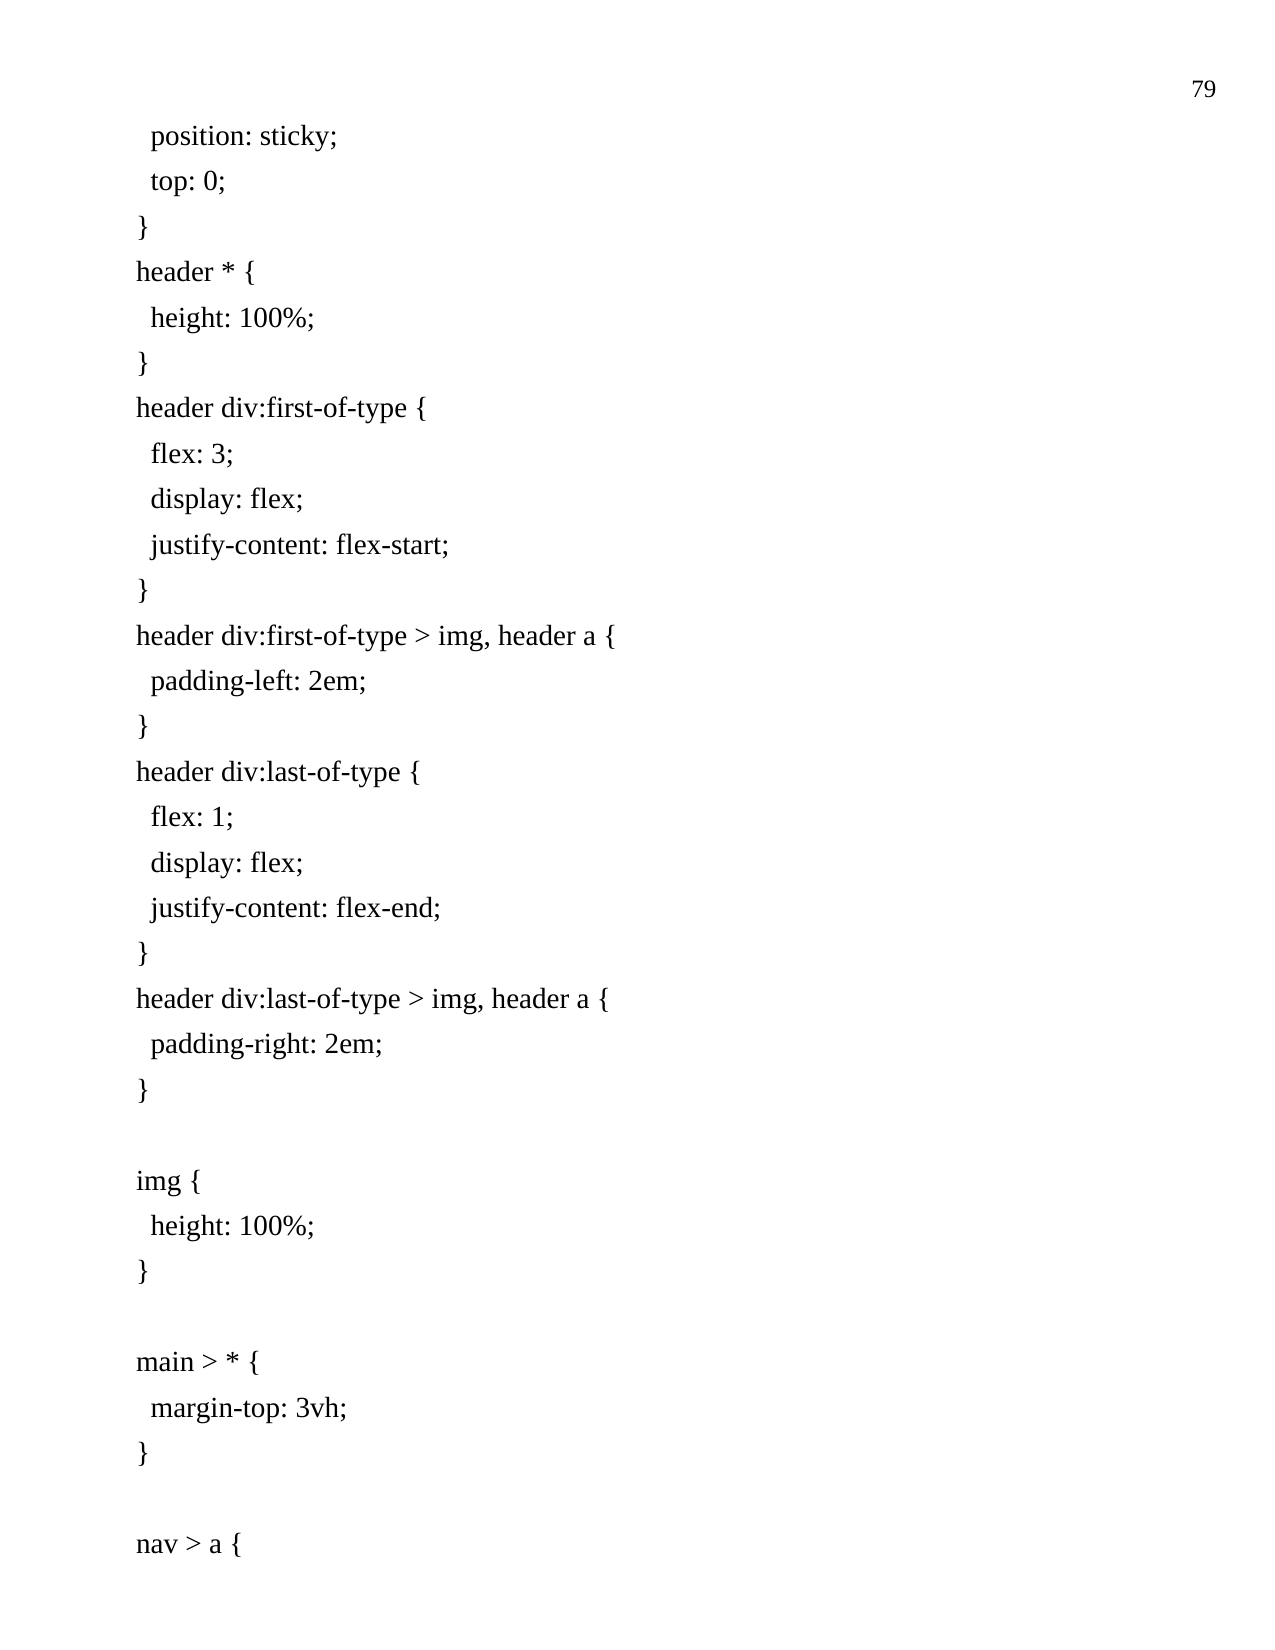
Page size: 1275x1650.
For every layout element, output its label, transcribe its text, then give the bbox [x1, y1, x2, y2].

text flex: 3; [136, 436, 1216, 469]
text flex: 1; [136, 799, 1216, 833]
text height: 100%; [136, 300, 1216, 333]
text justify-content: flex-start; [136, 527, 1216, 560]
text } [136, 936, 1216, 969]
text justify-content: flex-end; [136, 890, 1216, 924]
text header * { [136, 254, 1216, 288]
text } [136, 1072, 1216, 1105]
text nav > a { [136, 1526, 1216, 1559]
text display: flex; [136, 481, 1216, 515]
text header div:last-of-type > img, header a { [136, 981, 1216, 1014]
text } [136, 345, 1216, 379]
text top: 0; [136, 163, 1216, 197]
text } [136, 708, 1216, 742]
text img { [136, 1163, 1216, 1196]
text padding-left: 2em; [136, 663, 1216, 697]
text height: 100%; [136, 1208, 1216, 1242]
text header div:last-of-type { [136, 754, 1216, 787]
text margin-top: 3vh; [136, 1390, 1216, 1423]
text } [136, 209, 1216, 242]
text } [136, 572, 1216, 606]
text } [136, 1435, 1216, 1469]
text position: sticky; [136, 118, 1216, 152]
text display: flex; [136, 845, 1216, 878]
text main > * { [136, 1344, 1216, 1378]
text header div:first-of-type { [136, 391, 1216, 424]
text header div:first-of-type > img, header a { [136, 618, 1216, 651]
text padding-right: 2em; [136, 1026, 1216, 1060]
text } [136, 1253, 1216, 1287]
